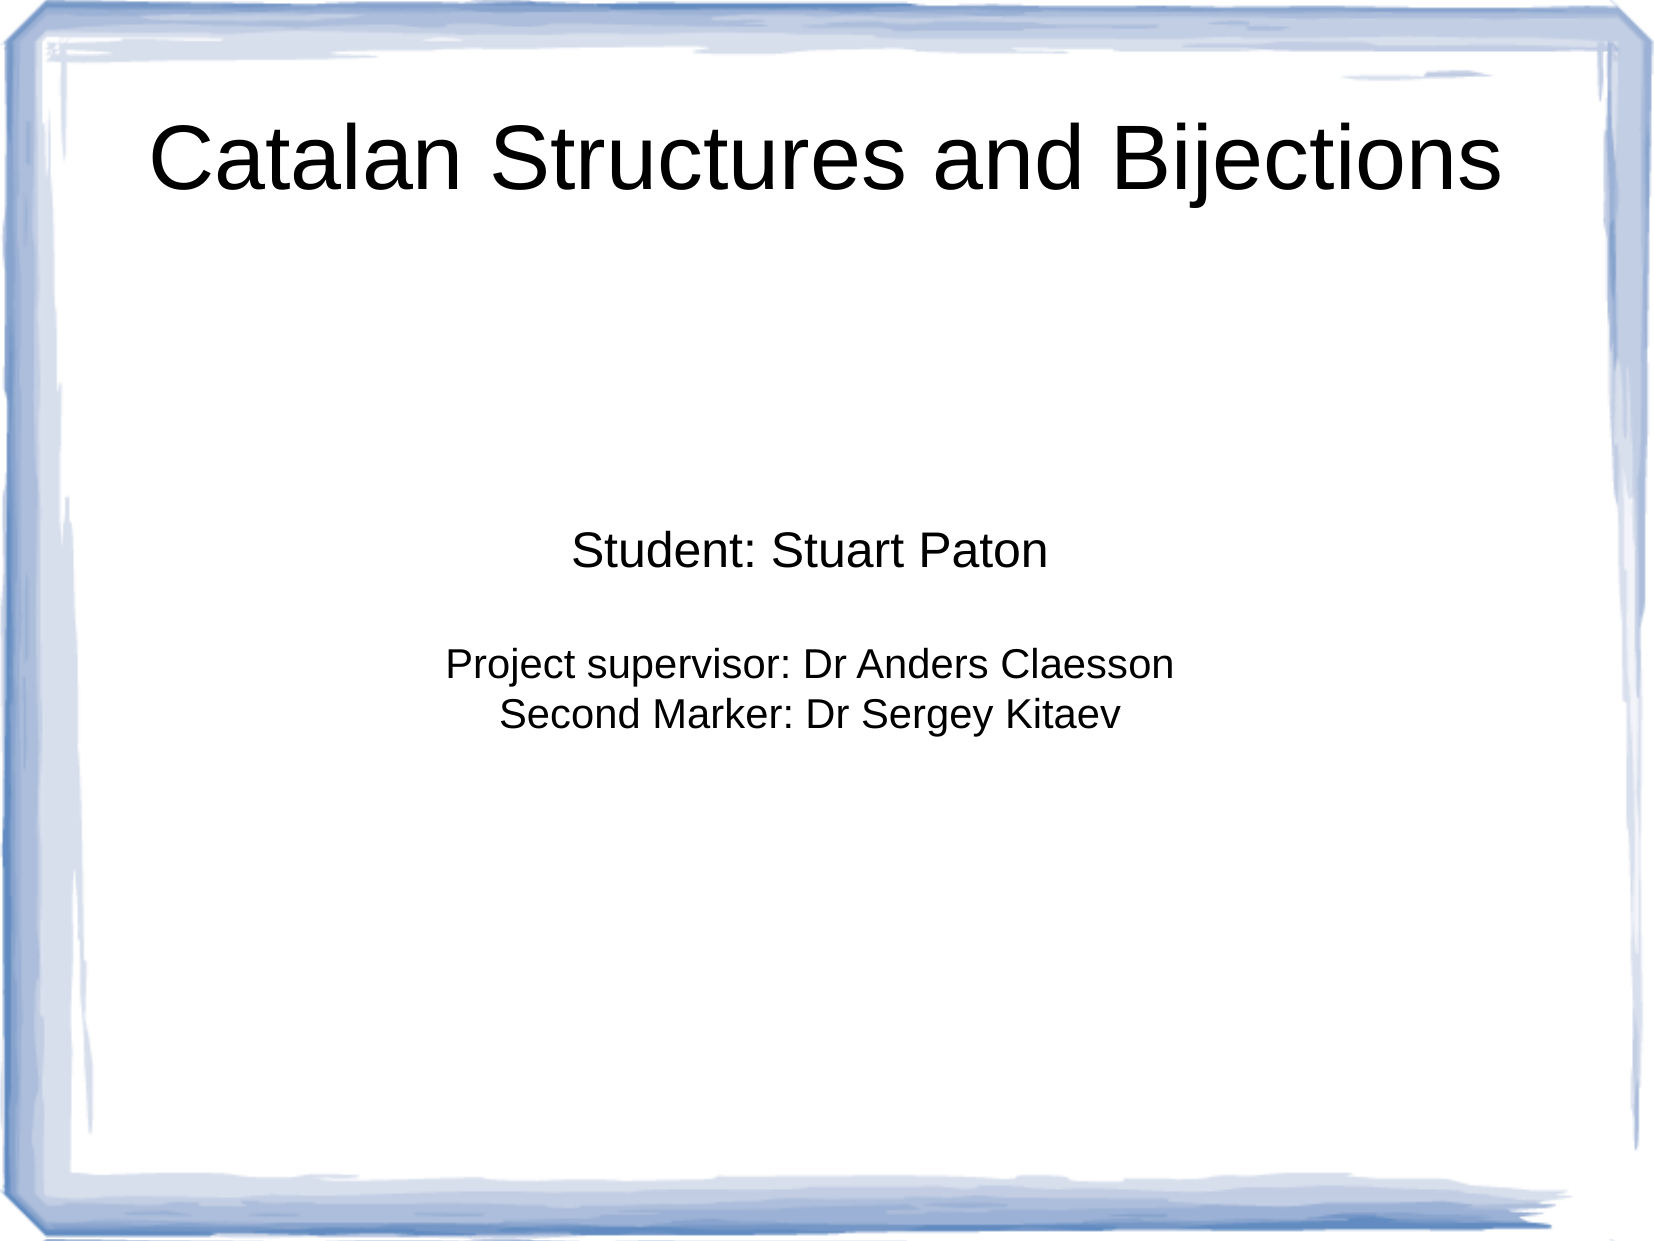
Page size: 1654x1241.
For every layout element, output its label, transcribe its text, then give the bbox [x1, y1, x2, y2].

text_box Student: Stuart Paton Project supervisor: Dr Anders Claesson Second Marker: Dr Sergey Kitaev [82, 290, 1538, 1010]
text_box Catalan Structures and Bijections [82, 49, 1571, 257]
picture [0, 0, 1654, 1241]
